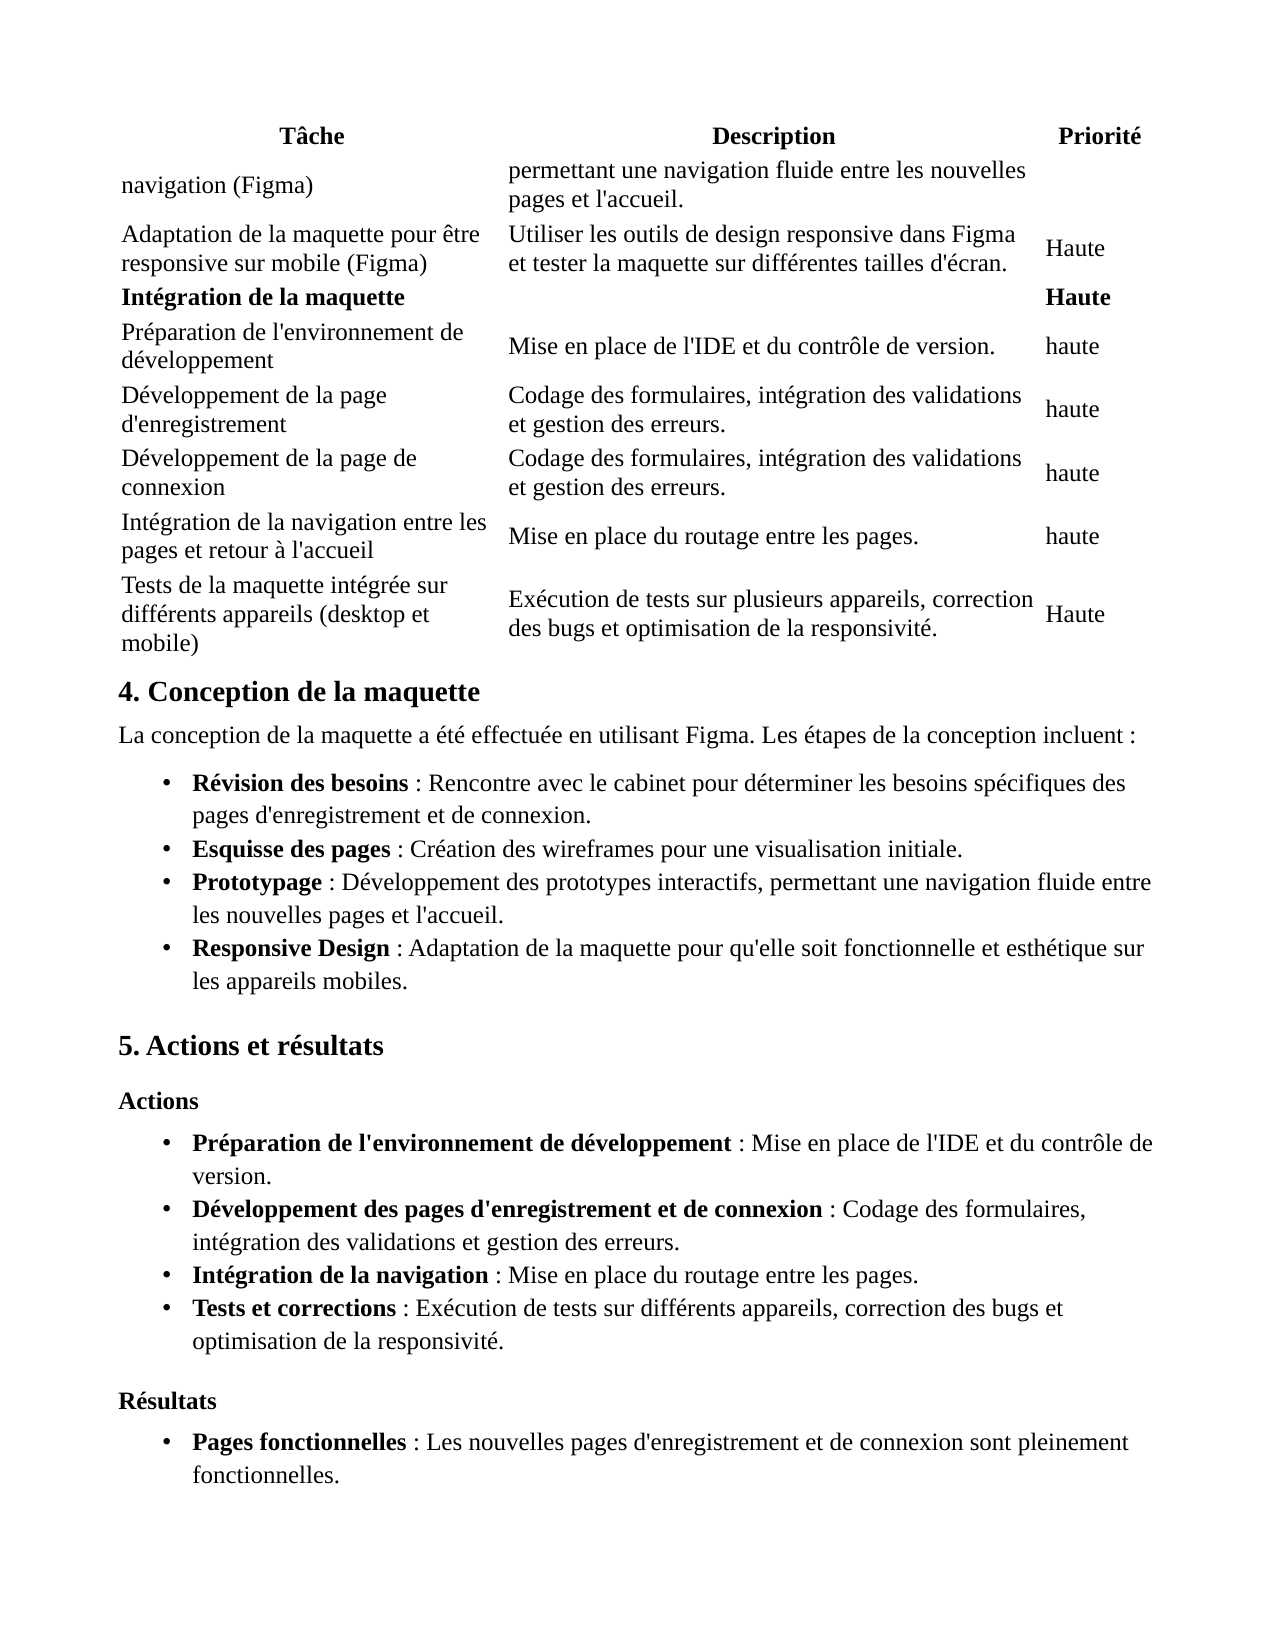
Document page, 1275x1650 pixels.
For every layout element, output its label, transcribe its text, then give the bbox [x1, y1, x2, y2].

table_cell Mise en place du routage entre les pages. [505, 504, 1042, 567]
table_cell navigation (Figma) [118, 153, 505, 216]
text La conception de la maquette a été effectuée en utilisant Figma. Les étapes de la conception incluent : [118, 720, 1157, 749]
table_cell permettant une navigation fluide entre les nouvelles pages et l'accueil. [505, 153, 1042, 216]
table_header Priorité [1043, 118, 1157, 153]
table_cell Adaptation de la maquette pour être responsive sur mobile (Figma) [118, 216, 505, 279]
table_header Description [505, 118, 1042, 153]
table_header Tâche [118, 118, 505, 153]
subtitle 5. Actions et résultats [118, 1028, 1157, 1061]
table_cell haute [1043, 441, 1157, 504]
table_cell Préparation de l'environnement de développement [118, 314, 505, 377]
table_cell Mise en place de l'IDE et du contrôle de version. [505, 314, 1042, 377]
list Développement des pages d'enregistrement et de connexion : Codage des formulaires, intégration des validations et gestion des erreurs. [162, 1194, 1157, 1256]
table_cell Exécution de tests sur plusieurs appareils, correction des bugs et optimisation de la responsivité. [505, 567, 1042, 659]
list Préparation de l'environnement de développement : Mise en place de l'IDE et du contrôle de version. [162, 1128, 1157, 1189]
subtitle 4. Conception de la maquette [118, 674, 1157, 707]
list Tests et corrections : Exécution de tests sur différents appareils, correction des bugs et optimisation de la responsivité. [162, 1293, 1157, 1354]
list Esquisse des pages : Création des wireframes pour une visualisation initiale. [162, 834, 1157, 862]
list Pages fonctionnelles : Les nouvelles pages d'enregistrement et de connexion sont pleinement fonctionnelles. [162, 1427, 1157, 1489]
table_cell Haute [1043, 216, 1157, 279]
table_cell Haute [1043, 279, 1157, 314]
list Prototypage : Développement des prototypes interactifs, permettant une navigation fluide entre les nouvelles pages et l'accueil. [162, 867, 1157, 928]
table_cell Utiliser les outils de design responsive dans Figma et tester la maquette sur différentes tailles d'écran. [505, 216, 1042, 279]
subtitle Actions [118, 1086, 1157, 1115]
table_cell Codage des formulaires, intégration des validations et gestion des erreurs. [505, 441, 1042, 504]
table_cell Haute [1043, 567, 1157, 659]
table_cell haute [1043, 314, 1157, 377]
table_cell [505, 279, 1042, 314]
subtitle Résultats [118, 1386, 1157, 1415]
table_cell [1043, 153, 1157, 216]
table_cell haute [1043, 504, 1157, 567]
table_cell Développement de la page d'enregistrement [118, 377, 505, 441]
table_cell Codage des formulaires, intégration des validations et gestion des erreurs. [505, 377, 1042, 441]
table_cell Intégration de la maquette [118, 279, 505, 314]
list Intégration de la navigation : Mise en place du routage entre les pages. [162, 1260, 1157, 1288]
table_cell Tests de la maquette intégrée sur différents appareils (desktop et mobile) [118, 567, 505, 659]
list Révision des besoins : Rencontre avec le cabinet pour déterminer les besoins spécifiques des pages d'enregistrement et de connexion. [162, 768, 1157, 829]
table_cell Intégration de la navigation entre les pages et retour à l'accueil [118, 504, 505, 567]
list Responsive Design : Adaptation de la maquette pour qu'elle soit fonctionnelle et esthétique sur les appareils mobiles. [162, 933, 1157, 994]
table_cell Développement de la page de connexion [118, 441, 505, 504]
table_cell haute [1043, 377, 1157, 441]
